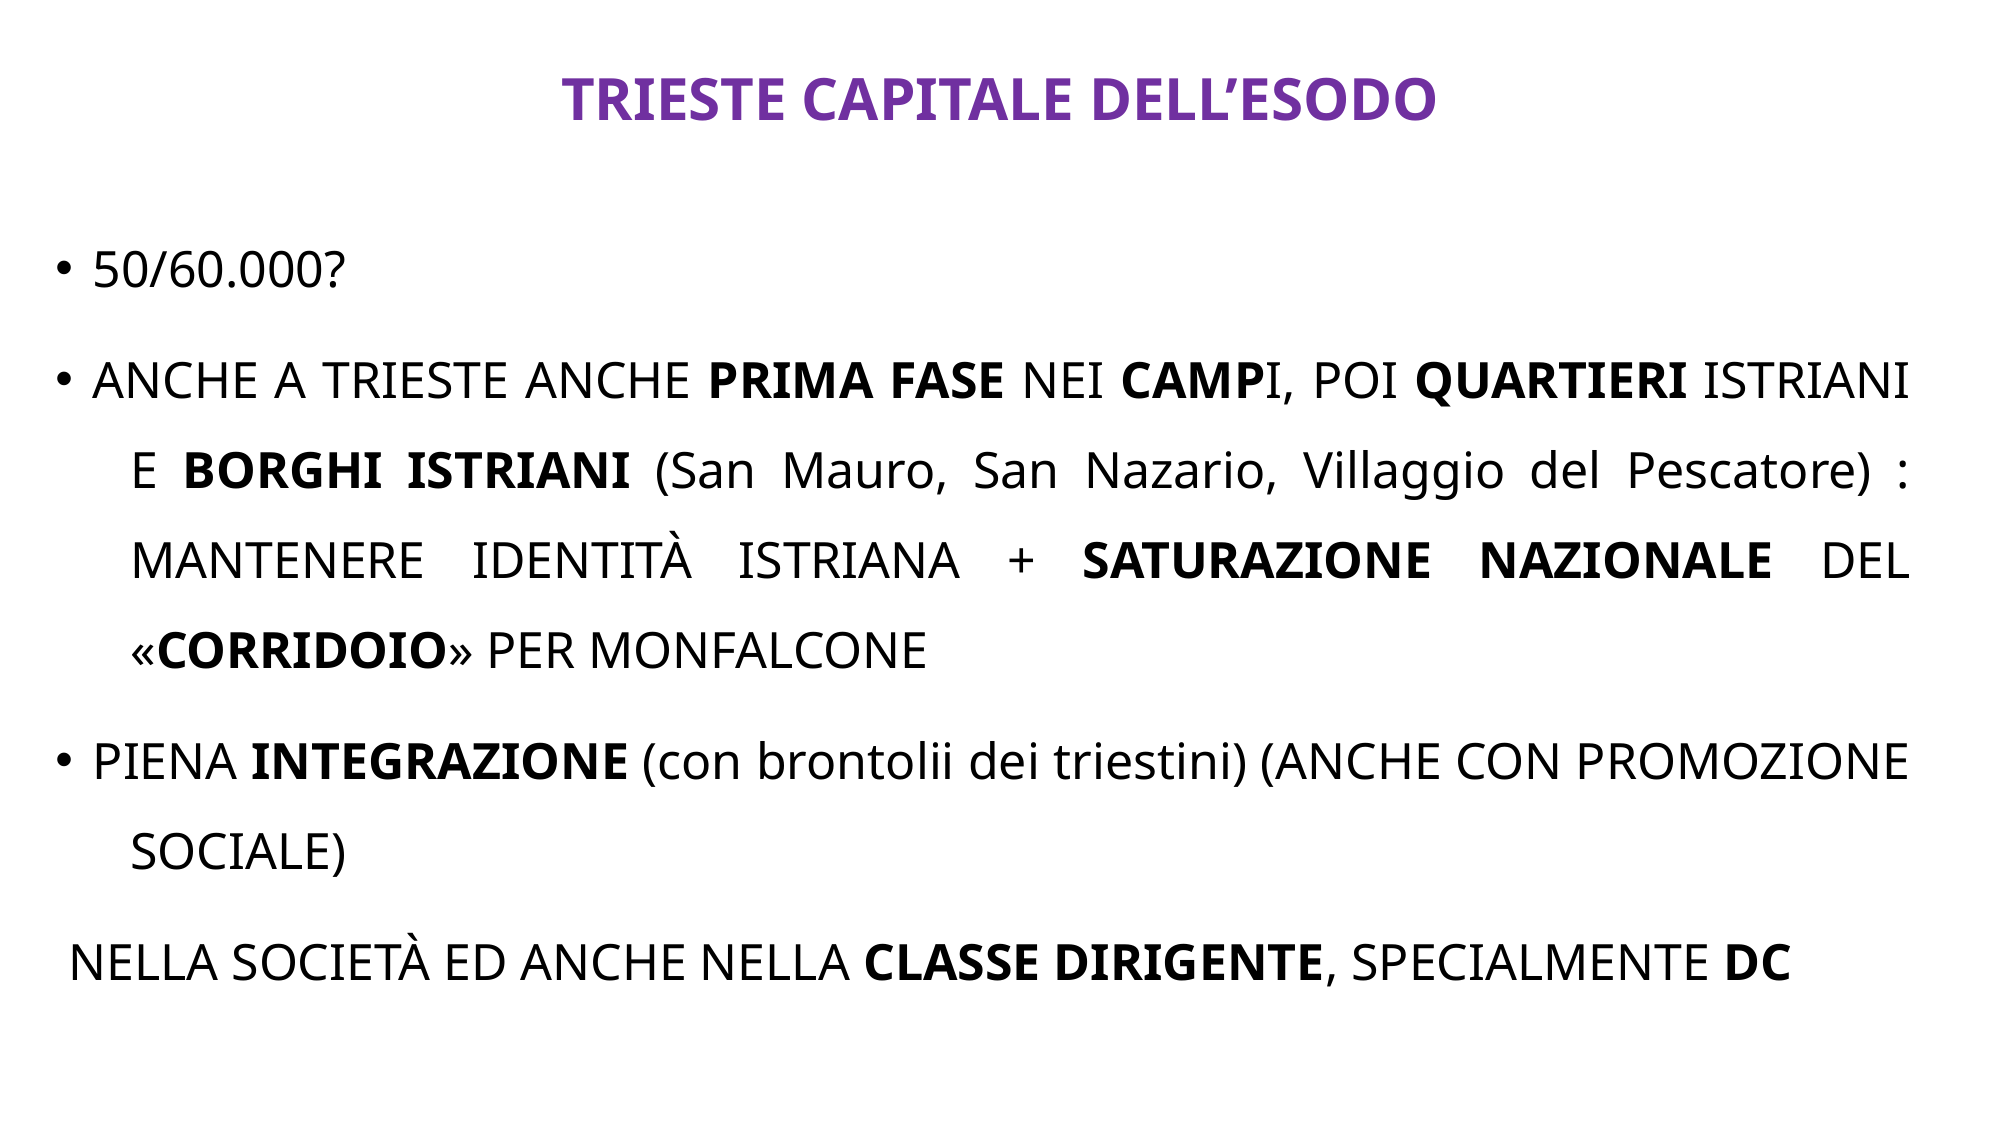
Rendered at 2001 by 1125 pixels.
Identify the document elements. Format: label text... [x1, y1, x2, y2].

title TRIESTE CAPITALE DELL’ESODO [137, 59, 1863, 144]
list 50/60.000? ANCHE A TRIESTE ANCHE PRIMA FASE NEI CAMPI, POI QUARTIERI ISTRIANI E BORGHI ISTRIANI (San Mauro, San Nazario, Villaggio del Pescatore) : MANTENERE IDENTITÀ ISTRIANA + SATURAZIONE NAZIONALE DEL «CORRIDOIO» PER MONFALCONE PIENA INTEGRAZIONE (con brontolii dei triestini) (ANCHE CON PROMOZIONE SOCIALE) NELLA SOCIETÀ ED ANCHE NELLA CLASSE DIRIGENTE, SPECIALMENTE DC [40, 200, 1926, 1014]
